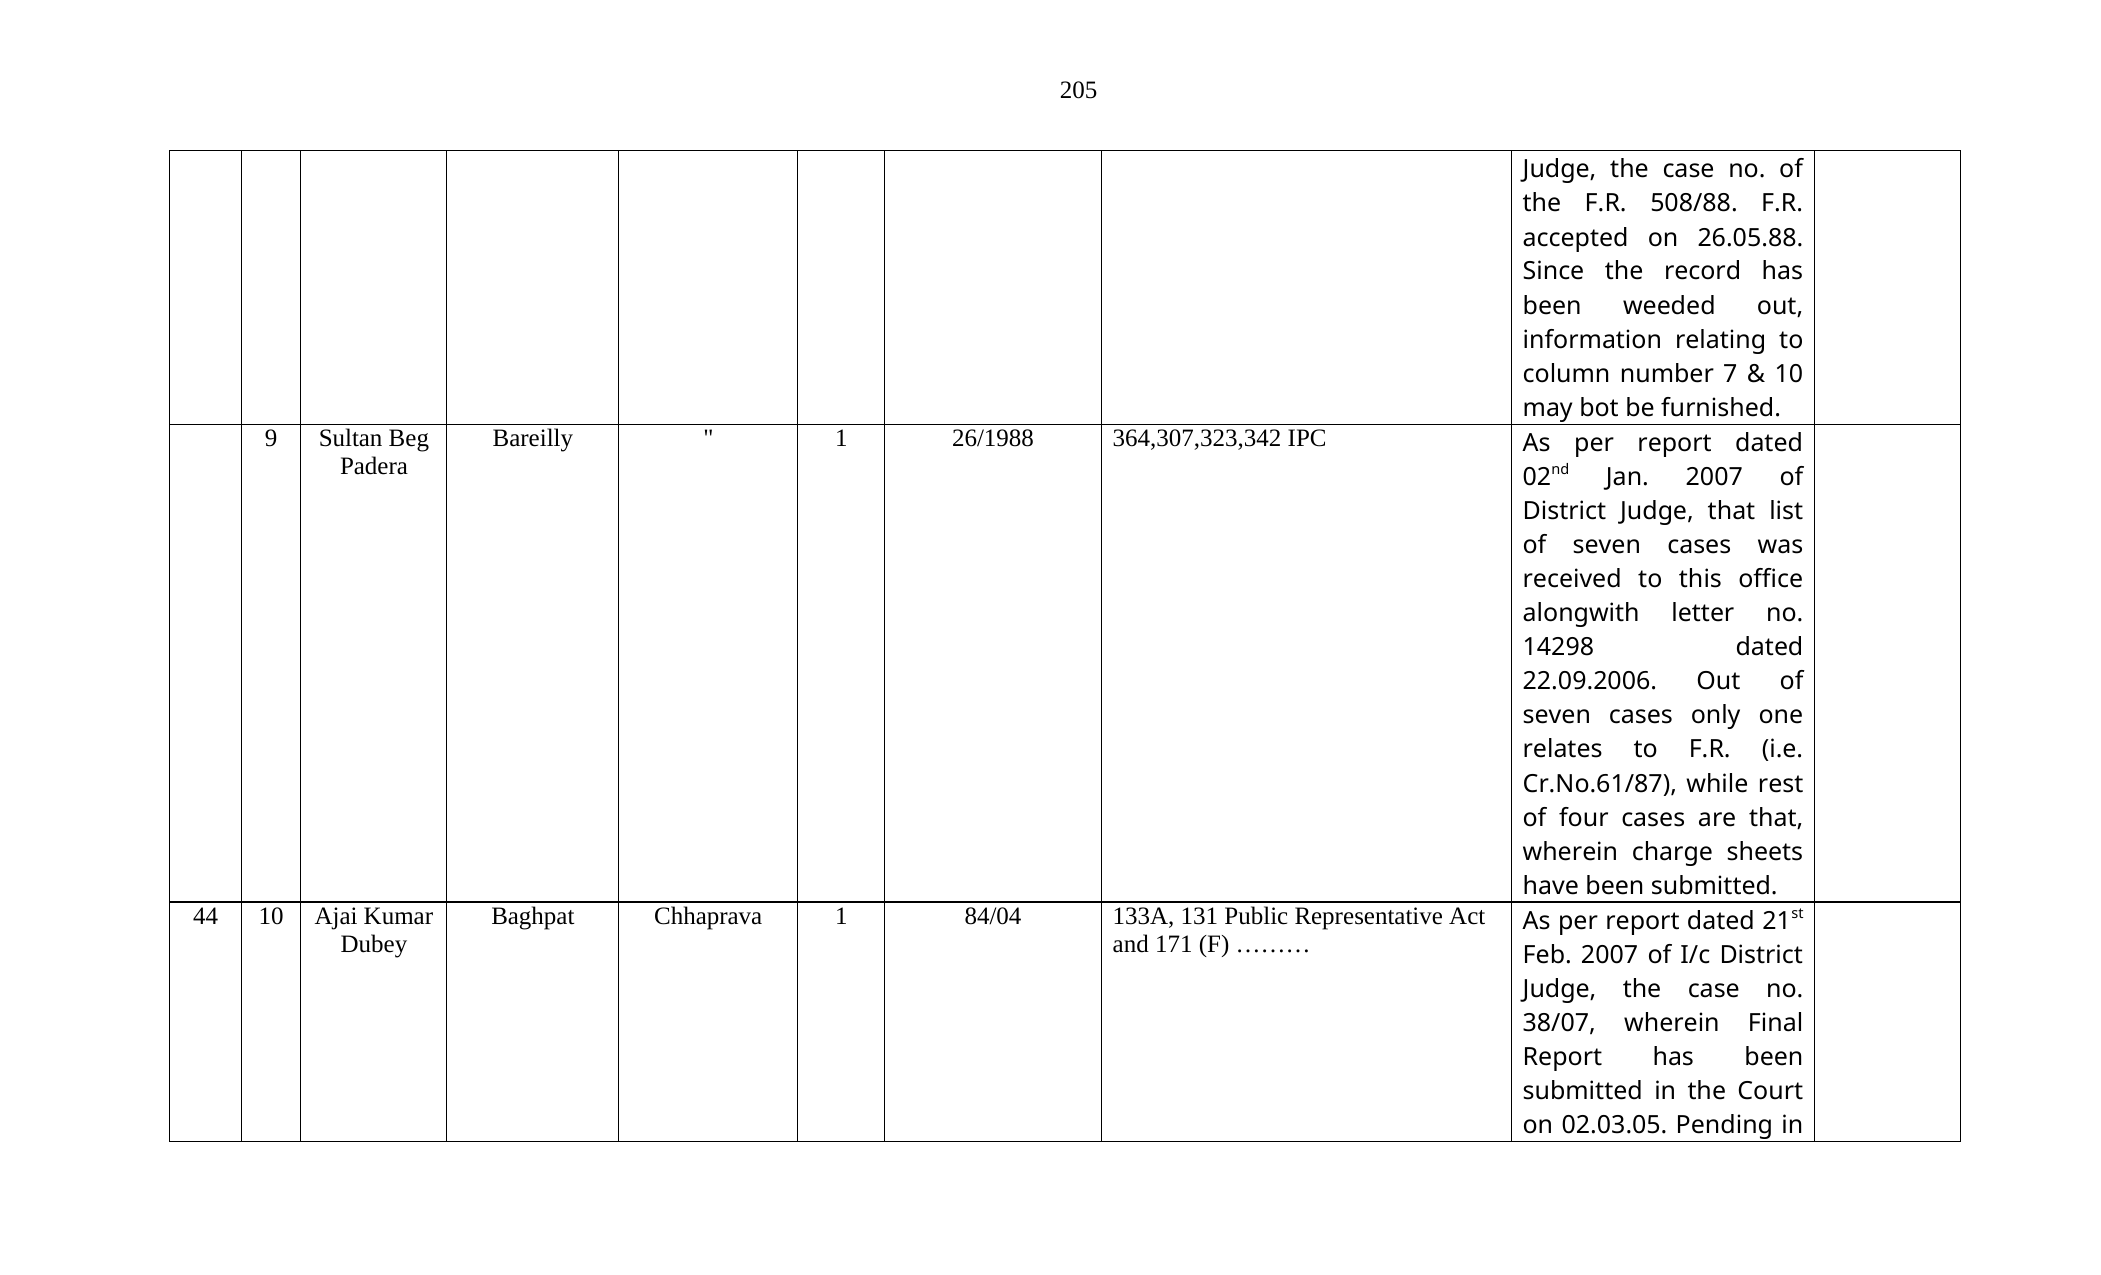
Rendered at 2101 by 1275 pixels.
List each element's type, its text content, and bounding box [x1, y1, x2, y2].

table_cell 133A, 131 Public Representative Act and 171 (F) ……… [1102, 903, 1511, 1141]
table_cell [798, 151, 884, 423]
table_cell Bareilly [447, 425, 618, 901]
table_cell Judge, the case no. of the F.R. 508/88. F.R. accepted on 26.05.88. Since the record has been weeded out, information relating to column number 7 & 10 may bot be furnished. [1512, 151, 1814, 423]
table_cell [885, 151, 1101, 423]
table_cell " [619, 425, 797, 901]
table_cell As per report dated 21st Feb. 2007 of I/c District Judge, the case no. 38/07, wherein Final Report has been submitted in the Court on 02.03.05. Pending in [1512, 903, 1814, 1141]
table_cell 364,307,323,342 IPC [1102, 425, 1511, 901]
table_cell [242, 151, 300, 423]
table_cell 44 [170, 903, 241, 1141]
table_cell Sultan Beg Padera [301, 425, 446, 901]
table_cell [1815, 425, 1960, 901]
table_cell As per report dated 02nd Jan. 2007 of District Judge, that list of seven cases was received to this office alongwith letter no. 14298 dated 22.09.2006. Out of seven cases only one relates to F.R. (i.e. Cr.No.61/87), while rest of four cases are that, wherein charge sheets have been submitted. [1512, 425, 1814, 901]
table_cell [1815, 151, 1960, 423]
table_cell 10 [242, 903, 300, 1141]
table_cell 1 [798, 903, 884, 1141]
table_cell 9 [242, 425, 300, 901]
table_cell 84/04 [885, 903, 1101, 1141]
table_cell 1 [798, 425, 884, 901]
table_cell [301, 151, 446, 423]
table_cell Baghpat [447, 903, 618, 1141]
table_cell [619, 151, 797, 423]
table_cell [1102, 151, 1511, 423]
table_cell [170, 425, 241, 901]
table_cell Chhaprava [619, 903, 797, 1141]
table_cell [1815, 903, 1960, 1141]
table_cell 26/1988 [885, 425, 1101, 901]
table_cell [170, 151, 241, 423]
table_cell [447, 151, 618, 423]
table_cell Ajai Kumar Dubey [301, 903, 446, 1141]
